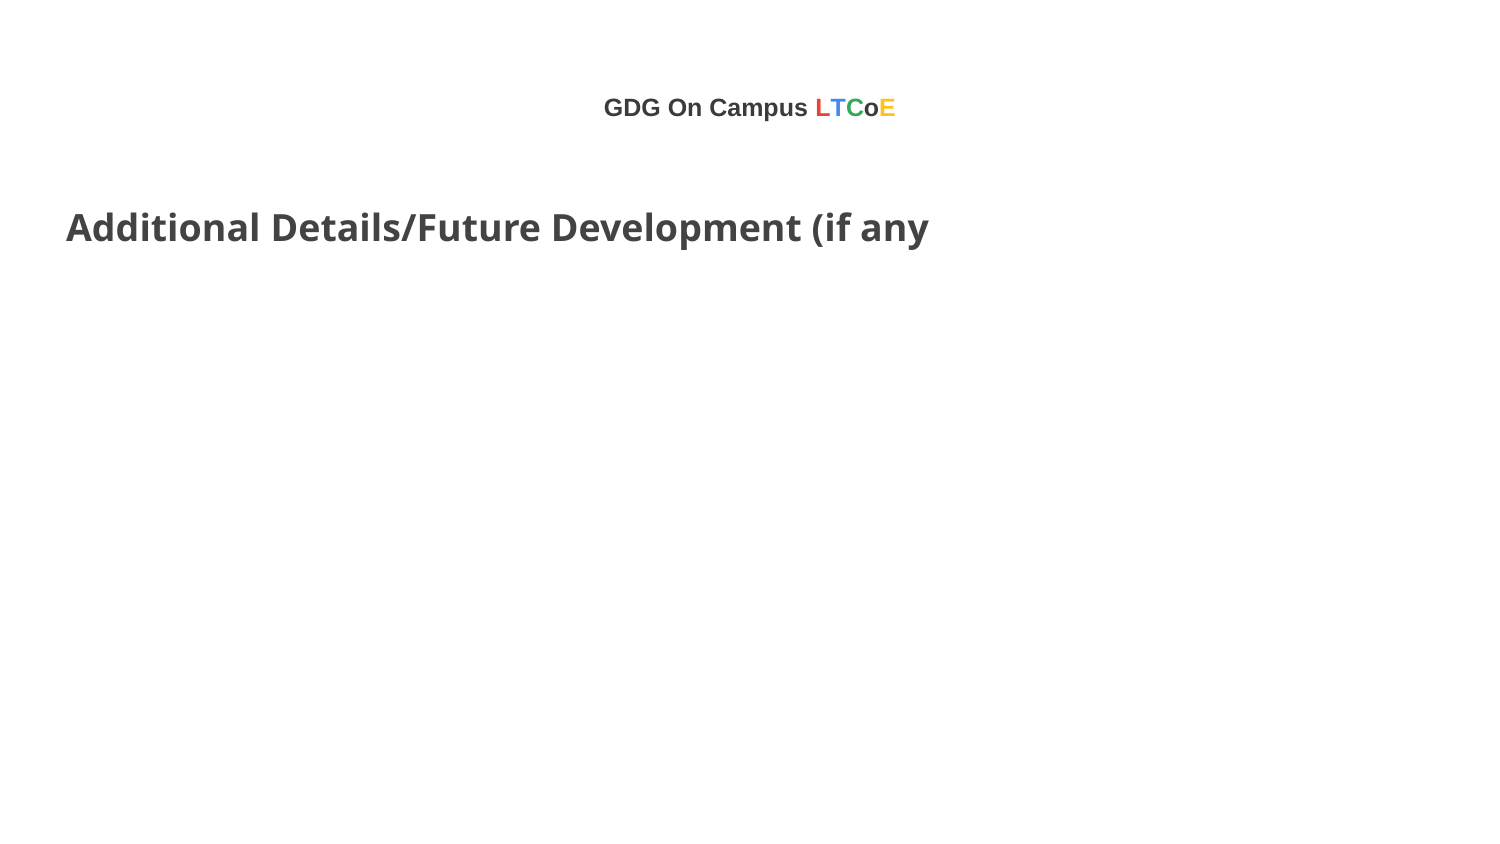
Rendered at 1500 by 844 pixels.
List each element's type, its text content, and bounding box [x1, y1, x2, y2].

list Additional Details/Future Development (if any [51, 189, 1449, 750]
title GDG On Campus LTCoE [51, 72, 1449, 167]
